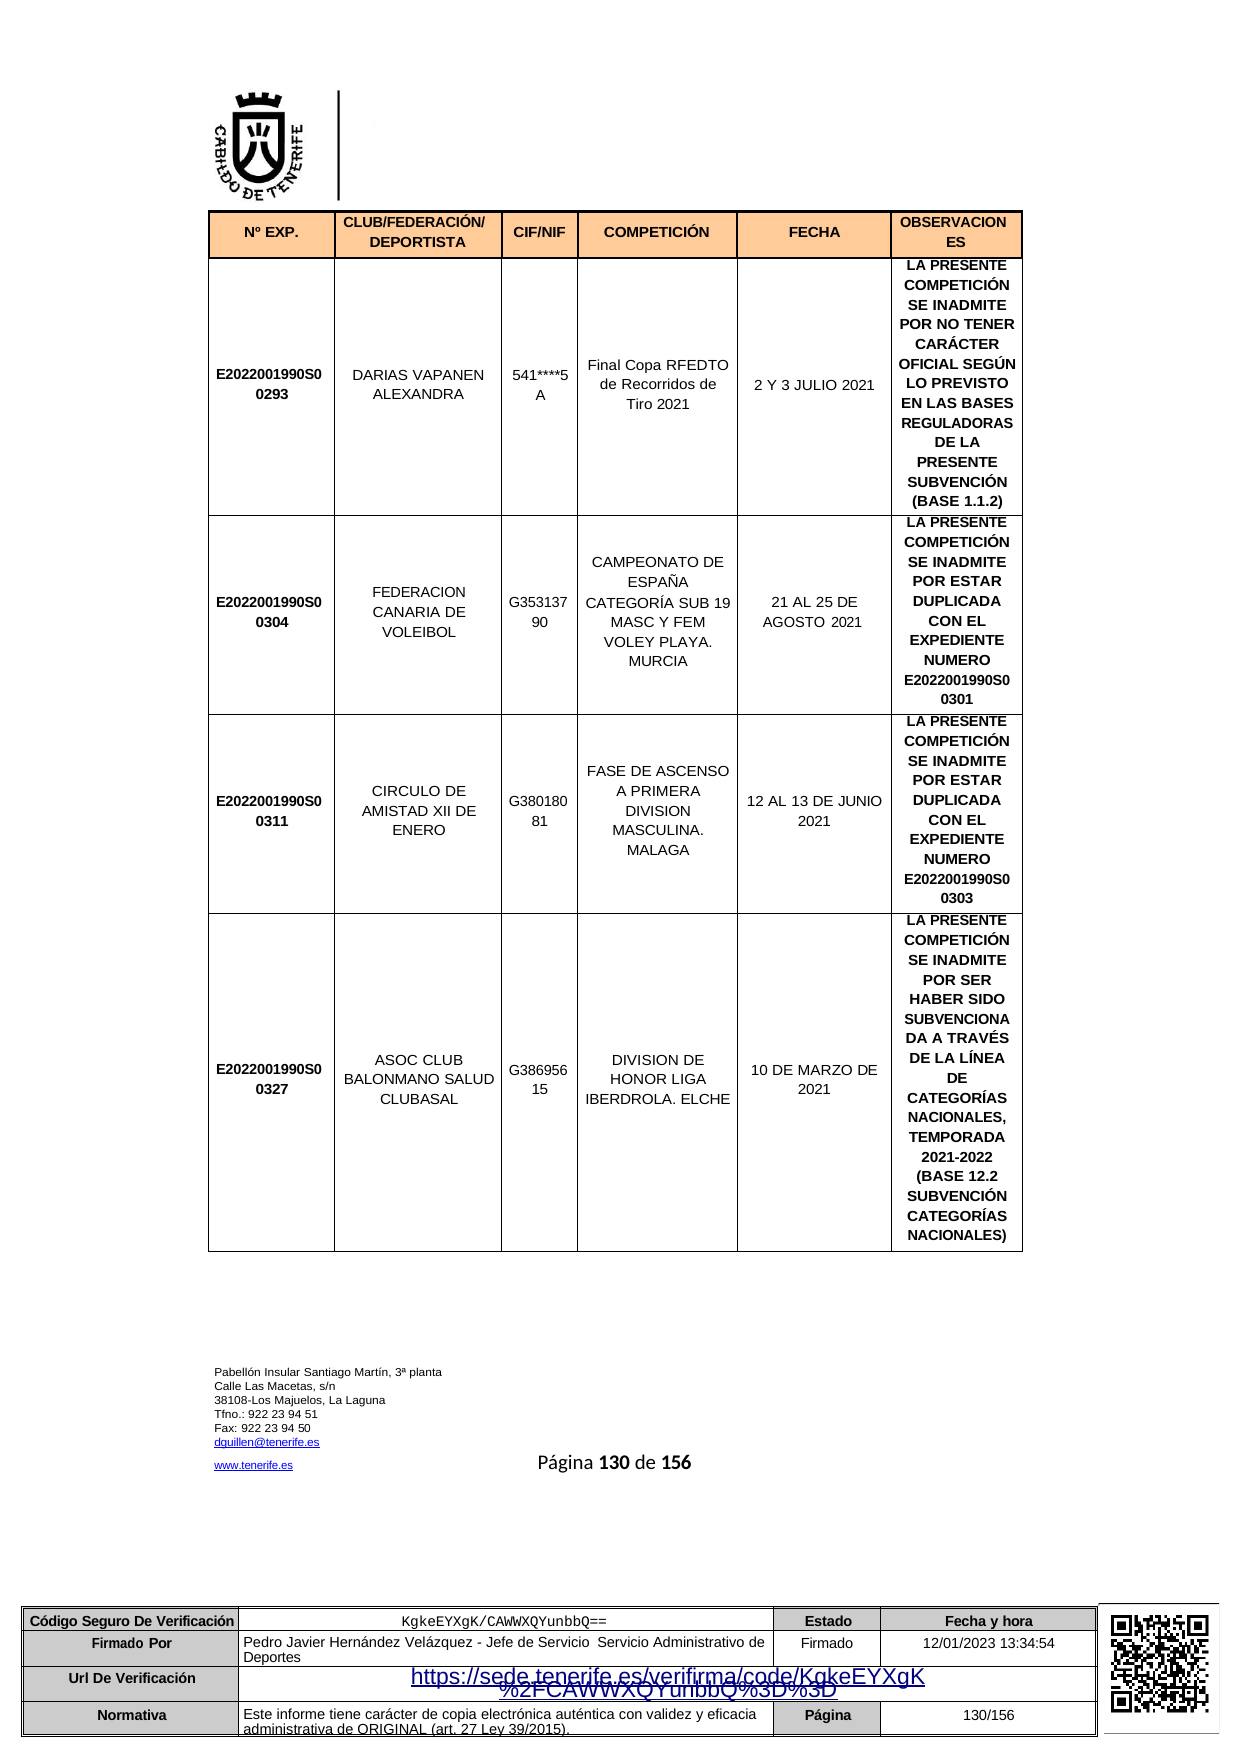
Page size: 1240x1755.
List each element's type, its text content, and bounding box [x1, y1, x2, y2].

table_cell Final Copa RFEDTO de Recorridos de Tiro 2021 [578, 259, 737, 515]
table_cell E2022001990S0 0327 [209, 914, 334, 1251]
text dguillen@tenerife.es [214, 1436, 1110, 1449]
table_header CIF/NIF [503, 213, 577, 257]
table_header Nº EXP. [210, 213, 334, 257]
text 38108-Los Majuelos, La Laguna Tfno.: 922 23 94 51 [214, 1394, 413, 1421]
table_cell 2 Y 3 JULIO 2021 [738, 259, 891, 515]
table_header CLUB/FEDERACIÓN/ DEPORTISTA [336, 213, 501, 257]
table_cell LA PRESENTE COMPETICIÓN SE INADMITE POR NO TENER CARÁCTER OFICIAL SEGÚN LO PREVISTO EN LAS BASES REGULADORAS DE LA PRESENTE SUBVENCIÓN (BASE 1.1.2) [892, 259, 1022, 515]
text Pabellón Insular Santiago Martín, 3ª planta Calle Las Macetas, s/n [214, 1366, 467, 1393]
table_cell G353137 90 [502, 516, 577, 714]
text Fax: 922 23 94 50 [214, 1422, 1110, 1435]
table_header FECHA [738, 213, 890, 257]
table_cell CAMPEONATO DE ESPAÑA CATEGORÍA SUB 19 MASC Y FEM VOLEY PLAYA. MURCIA [578, 516, 737, 714]
table_cell DIVISION DE HONOR LIGA IBERDROLA. ELCHE [578, 914, 737, 1251]
table_cell ASOC CLUB BALONMANO SALUD CLUBASAL [335, 914, 501, 1251]
table_cell FEDERACION CANARIA DE VOLEIBOL [335, 516, 501, 714]
table_cell G386956 15 [502, 914, 577, 1251]
table_cell CIRCULO DE AMISTAD XII DE ENERO [335, 715, 501, 913]
table_cell 541****5 A [502, 259, 577, 515]
table_cell LA PRESENTE COMPETICIÓN SE INADMITE POR SER HABER SIDO SUBVENCIONA DA A TRAVÉS DE LA LÍNEA DE CATEGORÍAS NACIONALES, TEMPORADA 2021-2022 (BASE 12.2 SUBVENCIÓN CATEGORÍAS NACIONALES) [892, 914, 1022, 1251]
table_cell DARIAS VAPANEN ALEXANDRA [335, 259, 501, 515]
table_cell 12 AL 13 DE JUNIO 2021 [738, 715, 891, 913]
table_cell E2022001990S0 0304 [209, 516, 334, 714]
text www.tenerife.es Página 130 de 156 [214, 1449, 1110, 1474]
table_cell FASE DE ASCENSO A PRIMERA DIVISION MASCULINA. MALAGA [578, 715, 737, 913]
table_cell LA PRESENTE COMPETICIÓN SE INADMITE POR ESTAR DUPLICADA CON EL EXPEDIENTE NUMERO E2022001990S0 0301 [892, 516, 1022, 714]
table_cell G380180 81 [502, 715, 577, 913]
table_cell 21 AL 25 DE AGOSTO 2021 [738, 516, 891, 714]
table_cell E2022001990S0 0293 [209, 259, 334, 515]
table_cell E2022001990S0 0311 [209, 715, 334, 913]
table_cell 10 DE MARZO DE 2021 [738, 914, 891, 1251]
table_cell LA PRESENTE COMPETICIÓN SE INADMITE POR ESTAR DUPLICADA CON EL EXPEDIENTE NUMERO E2022001990S0 0303 [892, 715, 1022, 913]
table_header COMPETICIÓN [579, 213, 736, 257]
table_header OBSERVACION ES [892, 213, 1021, 257]
